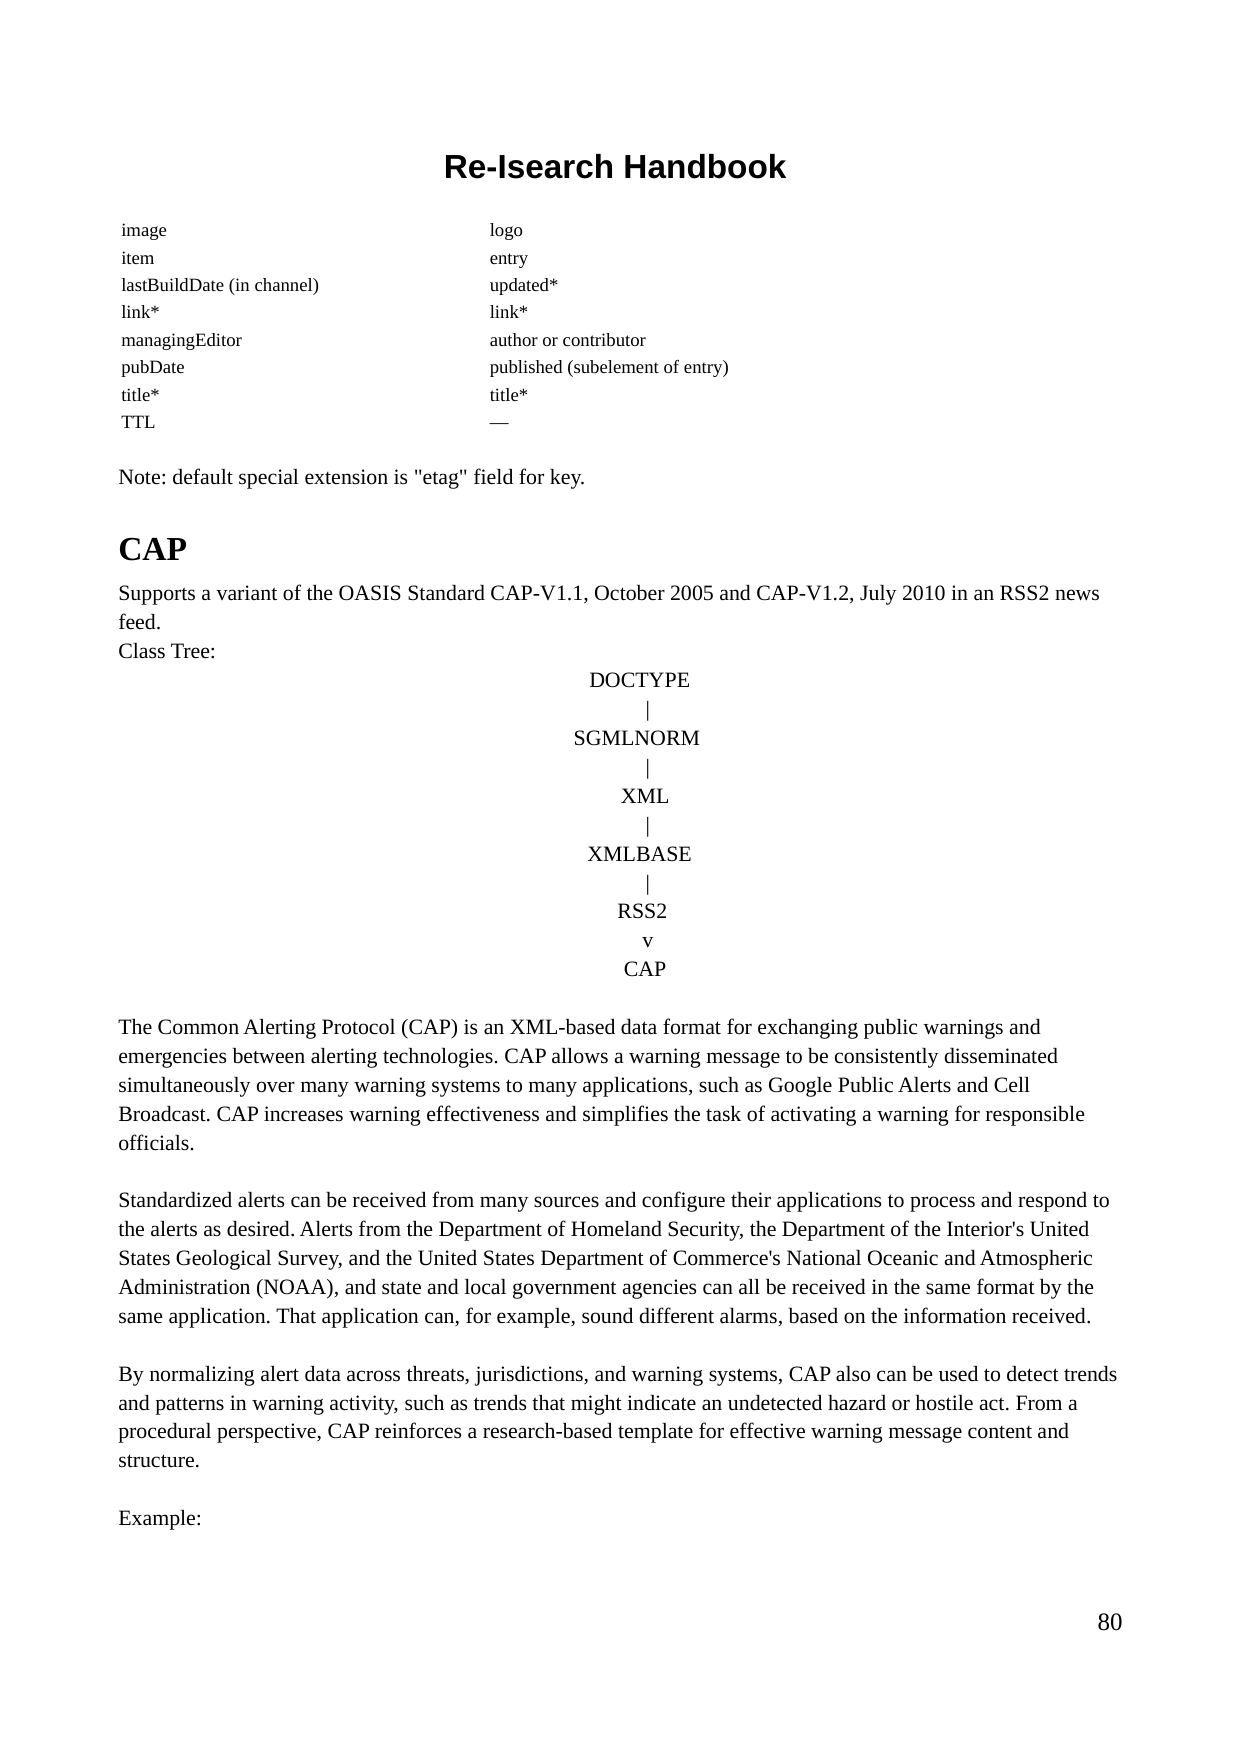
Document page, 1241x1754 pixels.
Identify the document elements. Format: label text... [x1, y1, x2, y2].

text By normalizing alert data across threats, jurisdictions, and warning systems, CAP also can be used to detect trends and patterns in warning activity, such as trends that might indicate an undetected hazard or hostile act. From a procedural perspective, CAP reinforces a research-based template for effective warning message content and structure. [118, 1361, 1122, 1473]
text Supports a variant of the OASIS Standard CAP-V1.1, October 2005 and CAP-V1.2, July 2010 in an RSS2 news feed. [118, 580, 1122, 634]
table_cell managingEditor [118, 326, 487, 353]
table_cell title* [487, 381, 889, 408]
text | [118, 696, 1122, 721]
table_cell TTL [118, 408, 487, 435]
text DOCTYPE [118, 667, 1122, 692]
text XMLBASE [118, 841, 1122, 866]
subtitle CAP [118, 529, 1122, 567]
table_cell link* [118, 299, 487, 326]
table_cell pubDate [118, 353, 487, 381]
table_cell entry [487, 244, 889, 271]
table_cell author or contributor [487, 326, 889, 353]
table_cell image [118, 216, 487, 244]
text Example: [118, 1505, 1122, 1531]
text Class Tree: [118, 638, 1122, 663]
table_cell title* [118, 381, 487, 408]
text SGMLNORM [118, 725, 1122, 750]
text The Common Alerting Protocol (CAP) is an XML-based data format for exchanging public warnings and emergencies between alerting technologies. CAP allows a warning message to be consistently disseminated simultaneously over many warning systems to many applications, such as Google Public Alerts and Cell Broadcast. CAP increases warning effectiveness and simplifies the task of activating a warning for responsible officials. [118, 1014, 1122, 1155]
table_cell published (subelement of entry) [487, 353, 889, 381]
table_cell link* [487, 299, 889, 326]
table_cell logo [487, 216, 889, 244]
table_cell updated* [487, 271, 889, 298]
text | [118, 869, 1122, 895]
text | [118, 812, 1122, 837]
table_cell lastBuildDate (in channel) [118, 271, 487, 298]
text Note: default special extension is "etag" field for key. [118, 464, 1122, 489]
text RSS2 [118, 898, 1122, 924]
text Standardized alerts can be received from many sources and configure their applications to process and respond to the alerts as desired. Alerts from the Department of Homeland Security, the Department of the Interior's United States Geological Survey, and the United States Department of Commerce's National Oceanic and Atmospheric Administration (NOAA), and state and local government agencies can all be received in the same format by the same application. That application can, for example, sound different alarms, based on the information received. [118, 1187, 1122, 1328]
table_cell item [118, 244, 487, 271]
text v [118, 927, 1122, 953]
text XML [118, 783, 1122, 808]
text CAP [118, 956, 1122, 982]
text | [118, 754, 1122, 779]
table_cell — [487, 408, 889, 435]
